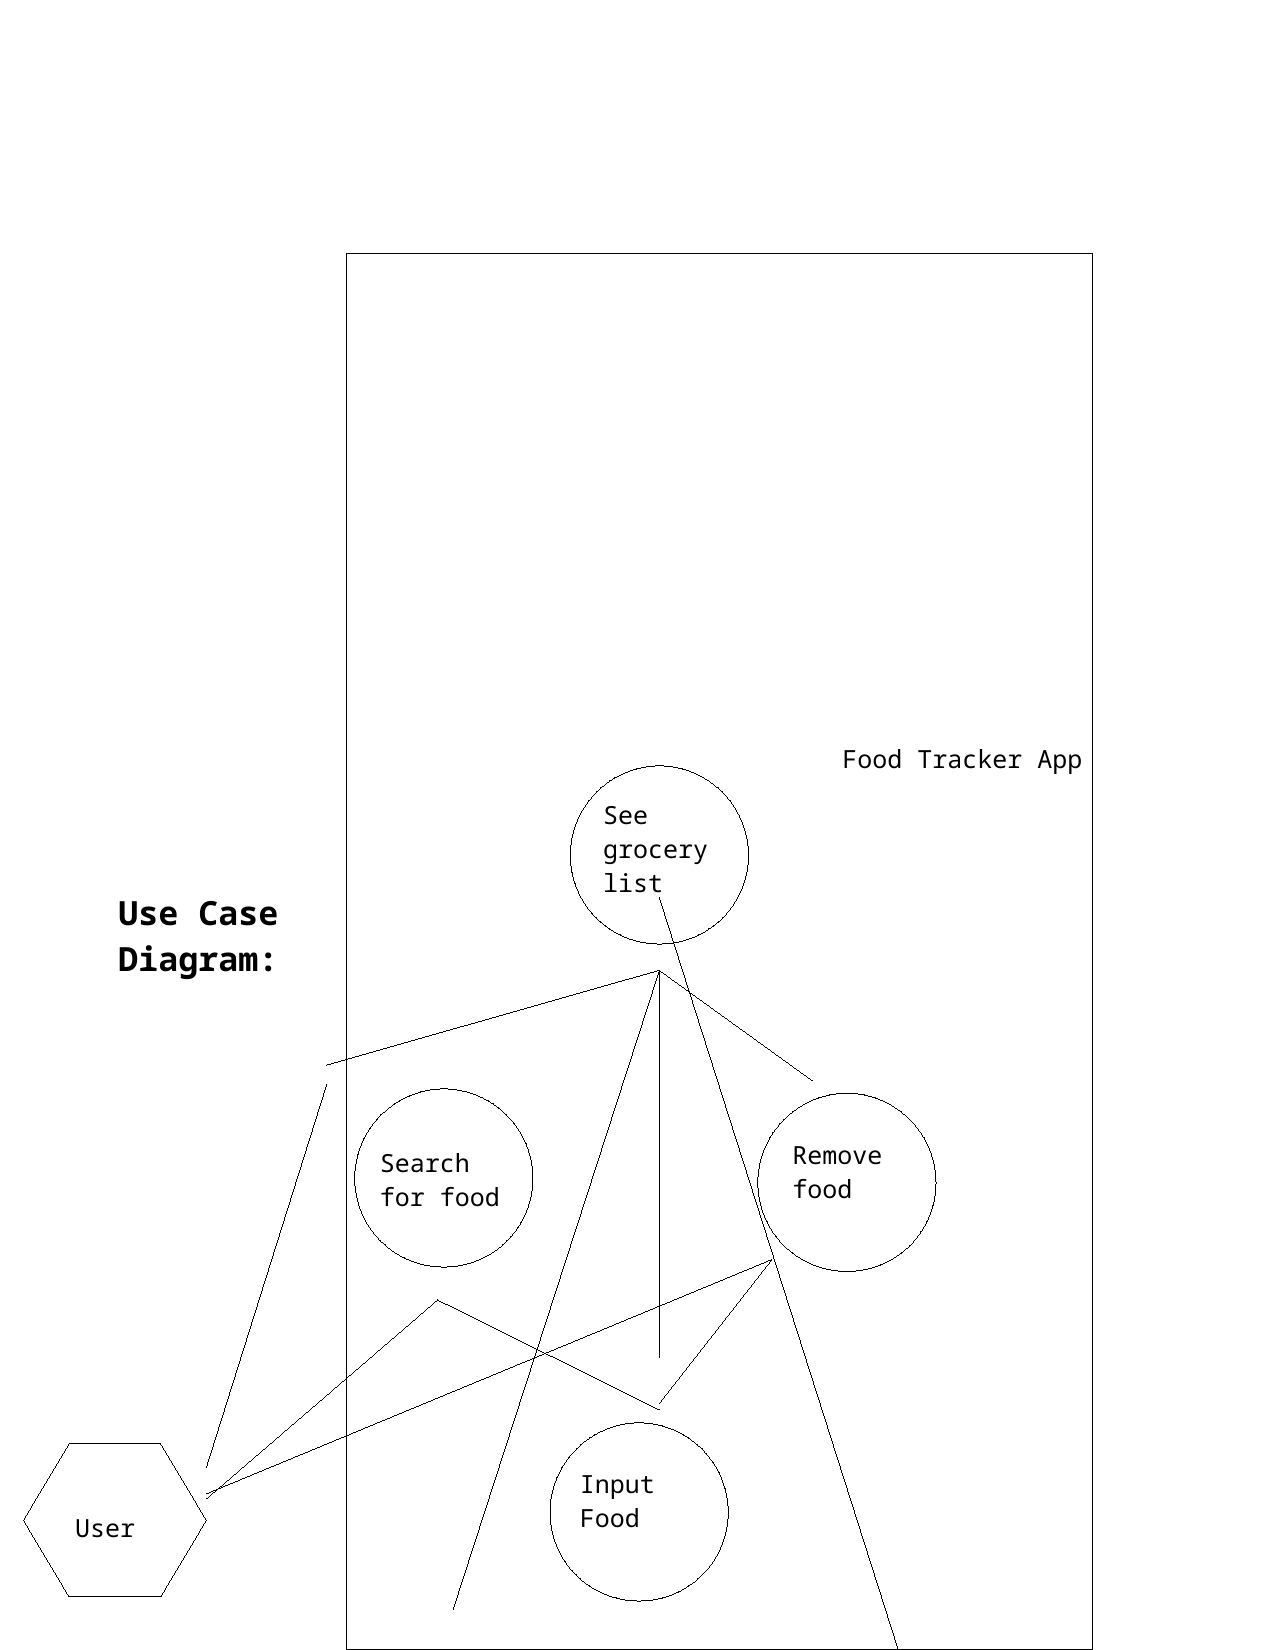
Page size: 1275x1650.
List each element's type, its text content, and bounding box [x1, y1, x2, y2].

text [1093, 890, 1157, 936]
text Use Case [118, 890, 346, 936]
text [1093, 936, 1157, 981]
text Diagram: [118, 936, 346, 981]
